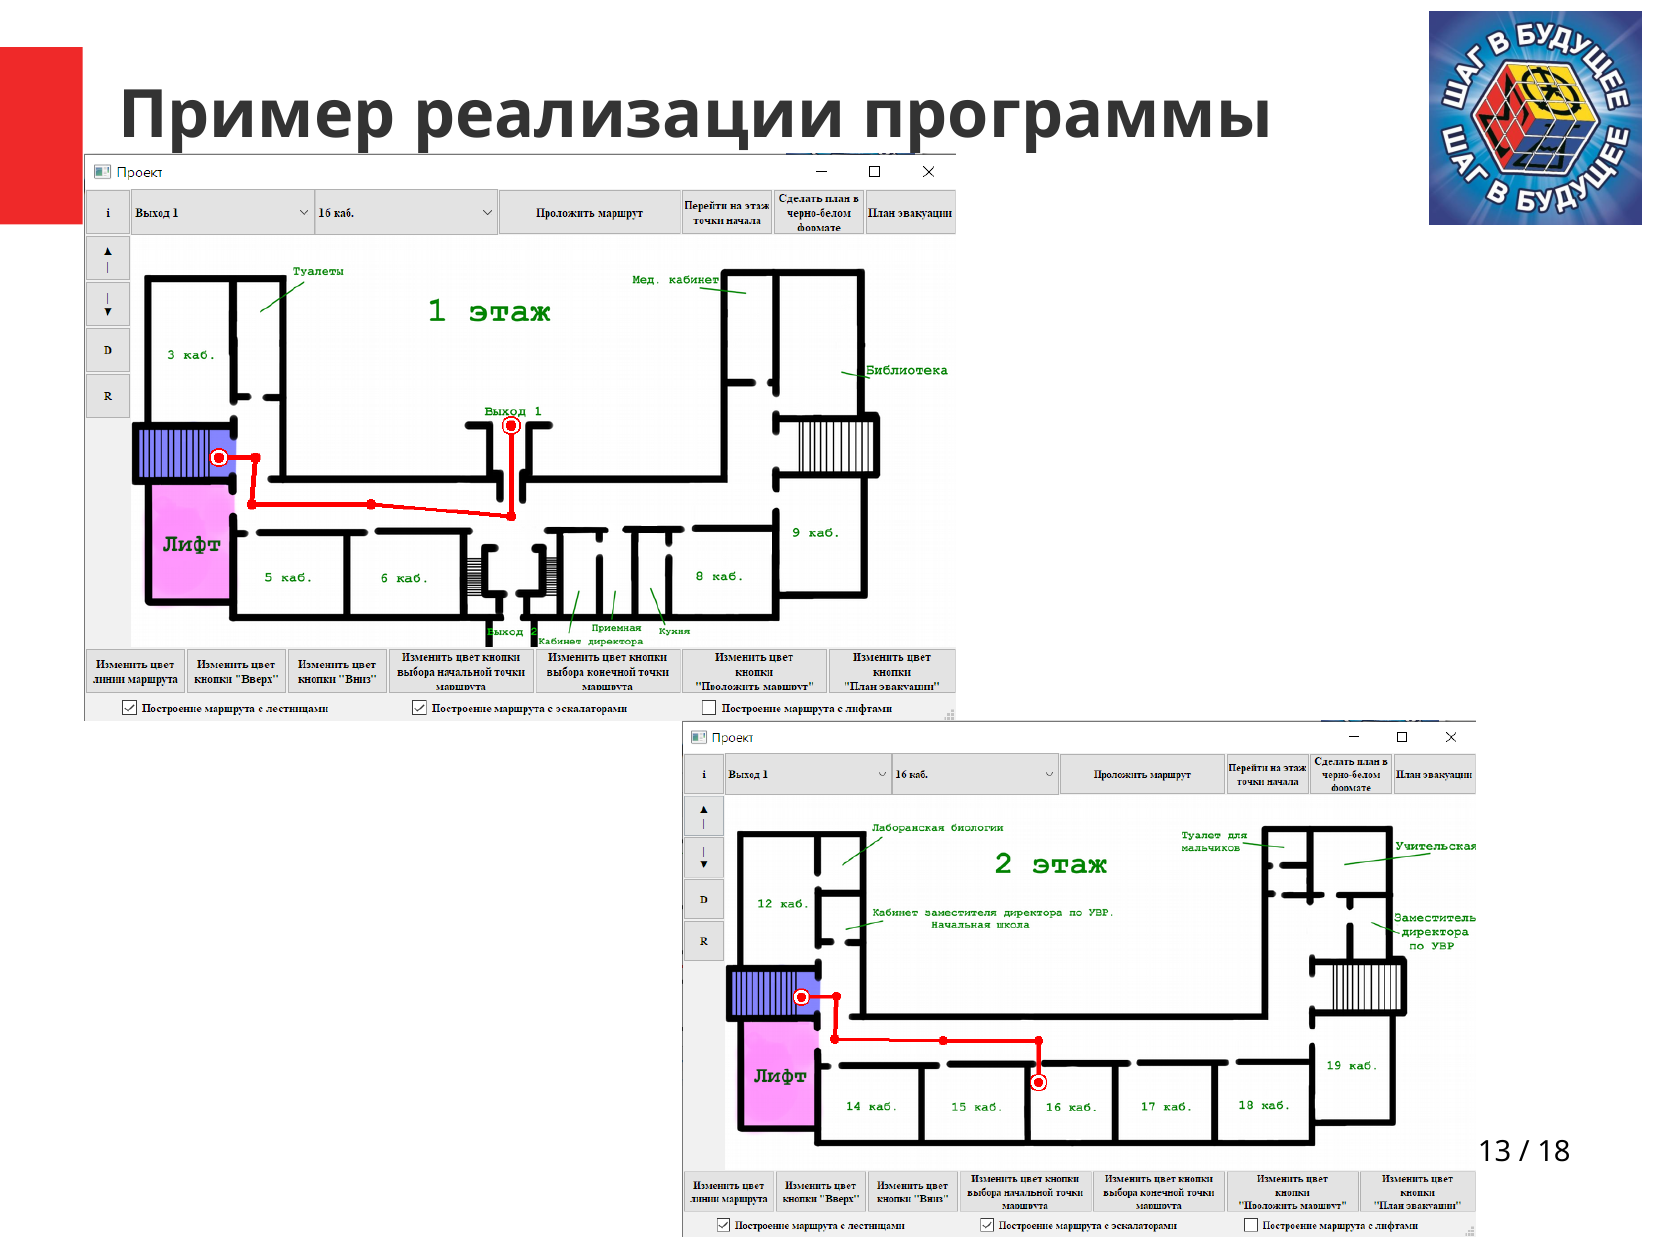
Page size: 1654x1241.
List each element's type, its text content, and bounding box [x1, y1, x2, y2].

picture [1429, 11, 1642, 225]
picture [84, 153, 1476, 1237]
title Пример реализации программы [118, 0, 1571, 237]
